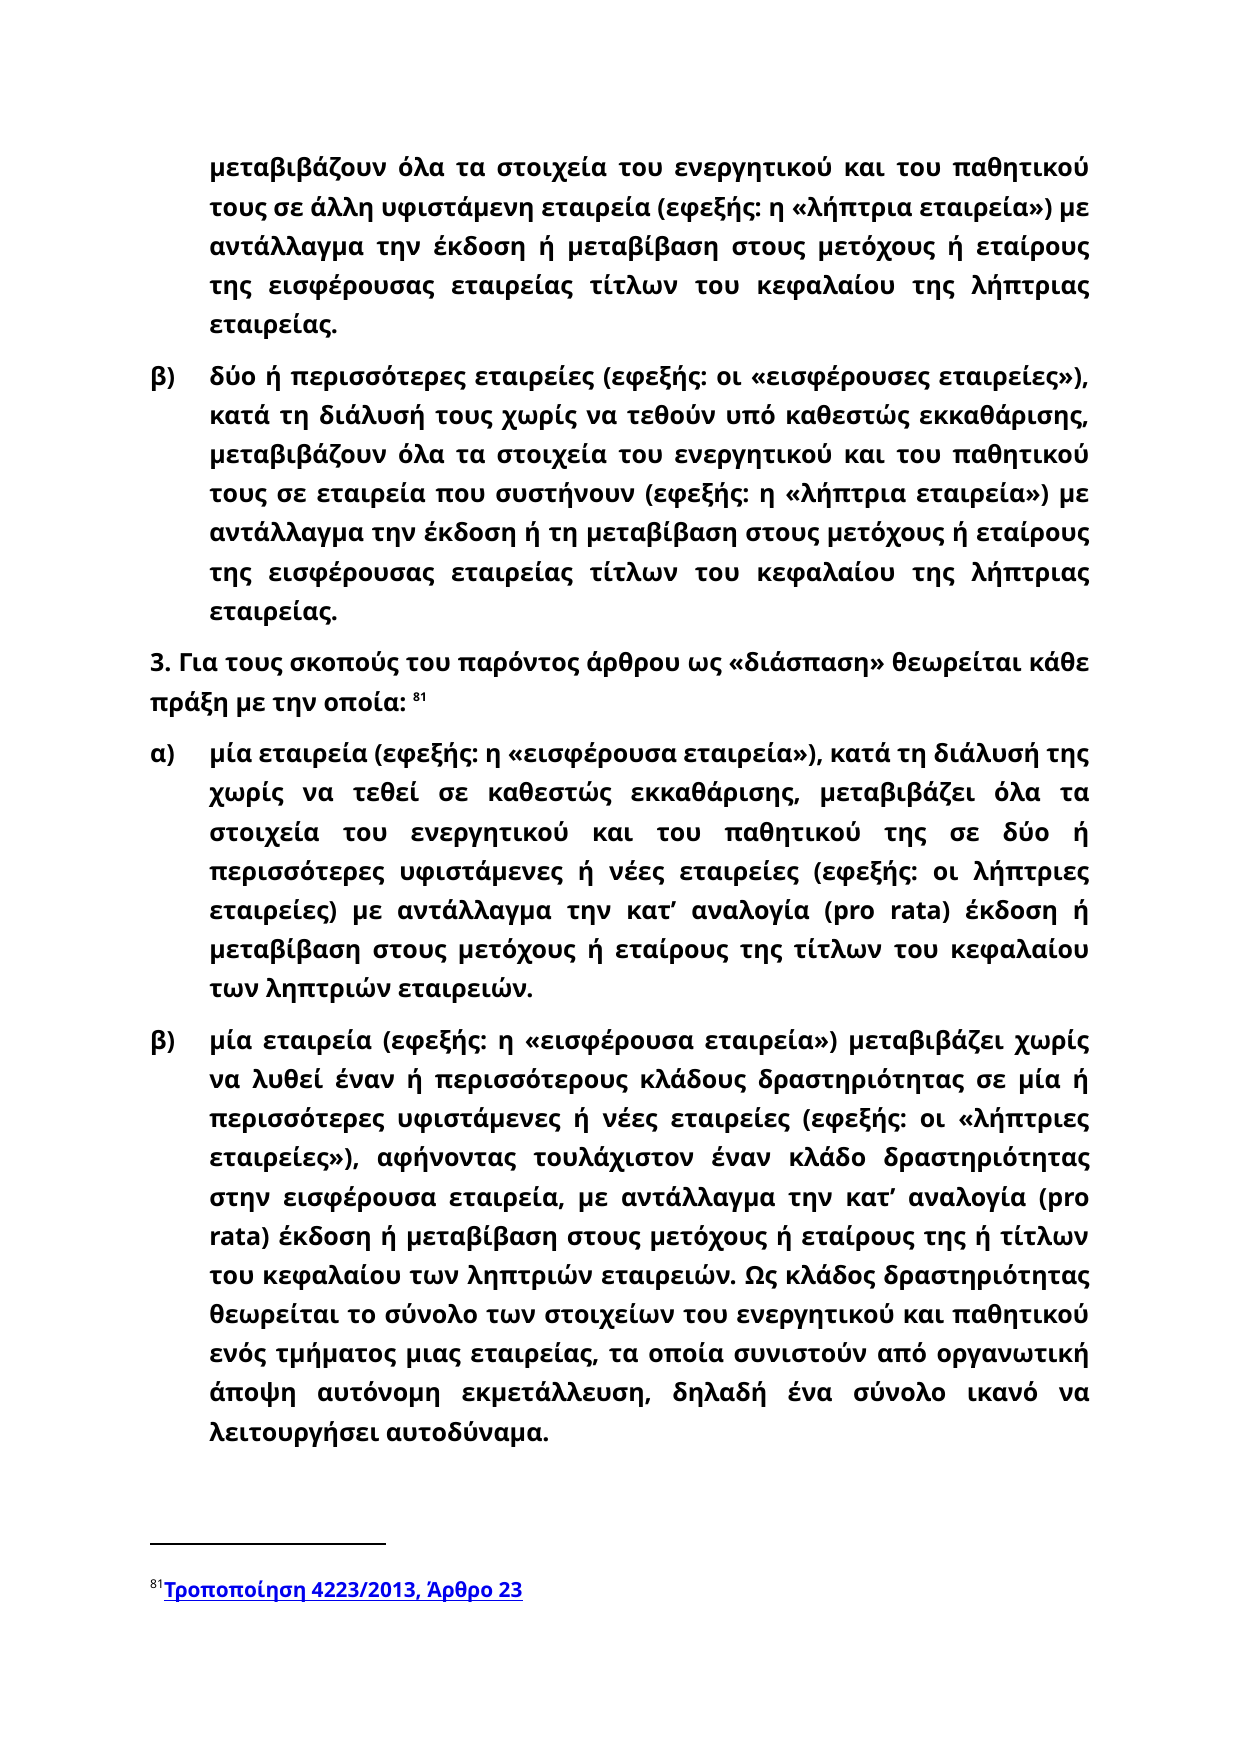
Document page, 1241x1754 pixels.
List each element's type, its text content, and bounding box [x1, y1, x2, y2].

text 3. Για τους σκοπούς του παρόντος άρθρου ως «διάσπαση» θεωρείται κάθε πράξη με την οποία: [150, 645, 1090, 718]
list β) μία εταιρεία (εφεξής: η «εισφέρουσα εταιρεία») μεταβιβάζει χωρίς να λυθεί έναν ή περισσότερους κλάδους δραστηριότητας σε μία ή περισσότερες υφιστάμενες ή νέες εταιρείες (εφεξής: οι «λήπτριες εταιρείες»), αφήνοντας τουλάχιστον έναν κλάδο δραστηριότητας στην εισφέρουσα εταιρεία, με αντάλλαγμα την κατ’ αναλογία (pro rata) έκδοση ή μεταβίβαση στους μετόχους ή εταίρους της ή τίτλων του κεφαλαίου των ληπτριών εταιρειών. Ως κλάδος δραστηριότητας θεωρείται το σύνολο των στοιχείων του ενεργητικού και παθητικού ενός τμήματος μιας εταιρείας, τα οποία συνιστούν από οργανωτική άποψη αυτόνομη εκμετάλλευση, δηλαδή ένα σύνολο ικανό να λειτουργήσει αυτοδύναμα. [150, 1022, 1090, 1448]
list μεταβιβάζουν όλα τα στοιχεία του ενεργητικού και του παθητικού τους σε άλλη υφιστάμενη εταιρεία (εφεξής: η «λήπτρια εταιρεία») με αντάλλαγμα την έκδοση ή μεταβίβαση στους μετόχους ή εταίρους της εισφέρουσας εταιρείας τίτλων του κεφαλαίου της λήπτριας εταιρείας. [150, 150, 1090, 341]
list β) δύο ή περισσότερες εταιρείες (εφεξής: οι «εισφέρουσες εταιρείες»), κατά τη διάλυσή τους χωρίς να τεθούν υπό καθεστώς εκκαθάρισης, μεταβιβάζουν όλα τα στοιχεία του ενεργητικού και του παθητικού τους σε εταιρεία που συστήνουν (εφεξής: η «λήπτρια εταιρεία») με αντάλλαγμα την έκδοση ή τη μεταβίβαση στους μετόχους ή εταίρους της εισφέρουσας εταιρείας τίτλων του κεφαλαίου της λήπτριας εταιρείας. [150, 358, 1090, 627]
list α) μία εταιρεία (εφεξής: η «εισφέρουσα εταιρεία»), κατά τη διάλυσή της χωρίς να τεθεί σε καθεστώς εκκαθάρισης, μεταβιβάζει όλα τα στοιχεία του ενεργητικού και του παθητικού της σε δύο ή περισσότερες υφιστάμενες ή νέες εταιρείες (εφεξής: οι λήπτριες εταιρείες) με αντάλλαγμα την κατ’ αναλογία (pro rata) έκδοση ή μεταβίβαση στους μετόχους ή εταίρους της τίτλων του κεφαλαίου των ληπτριών εταιρειών. [150, 736, 1090, 1005]
text Τροποποίηση 4223/2013, Άρθρο 23 [150, 1576, 1090, 1604]
